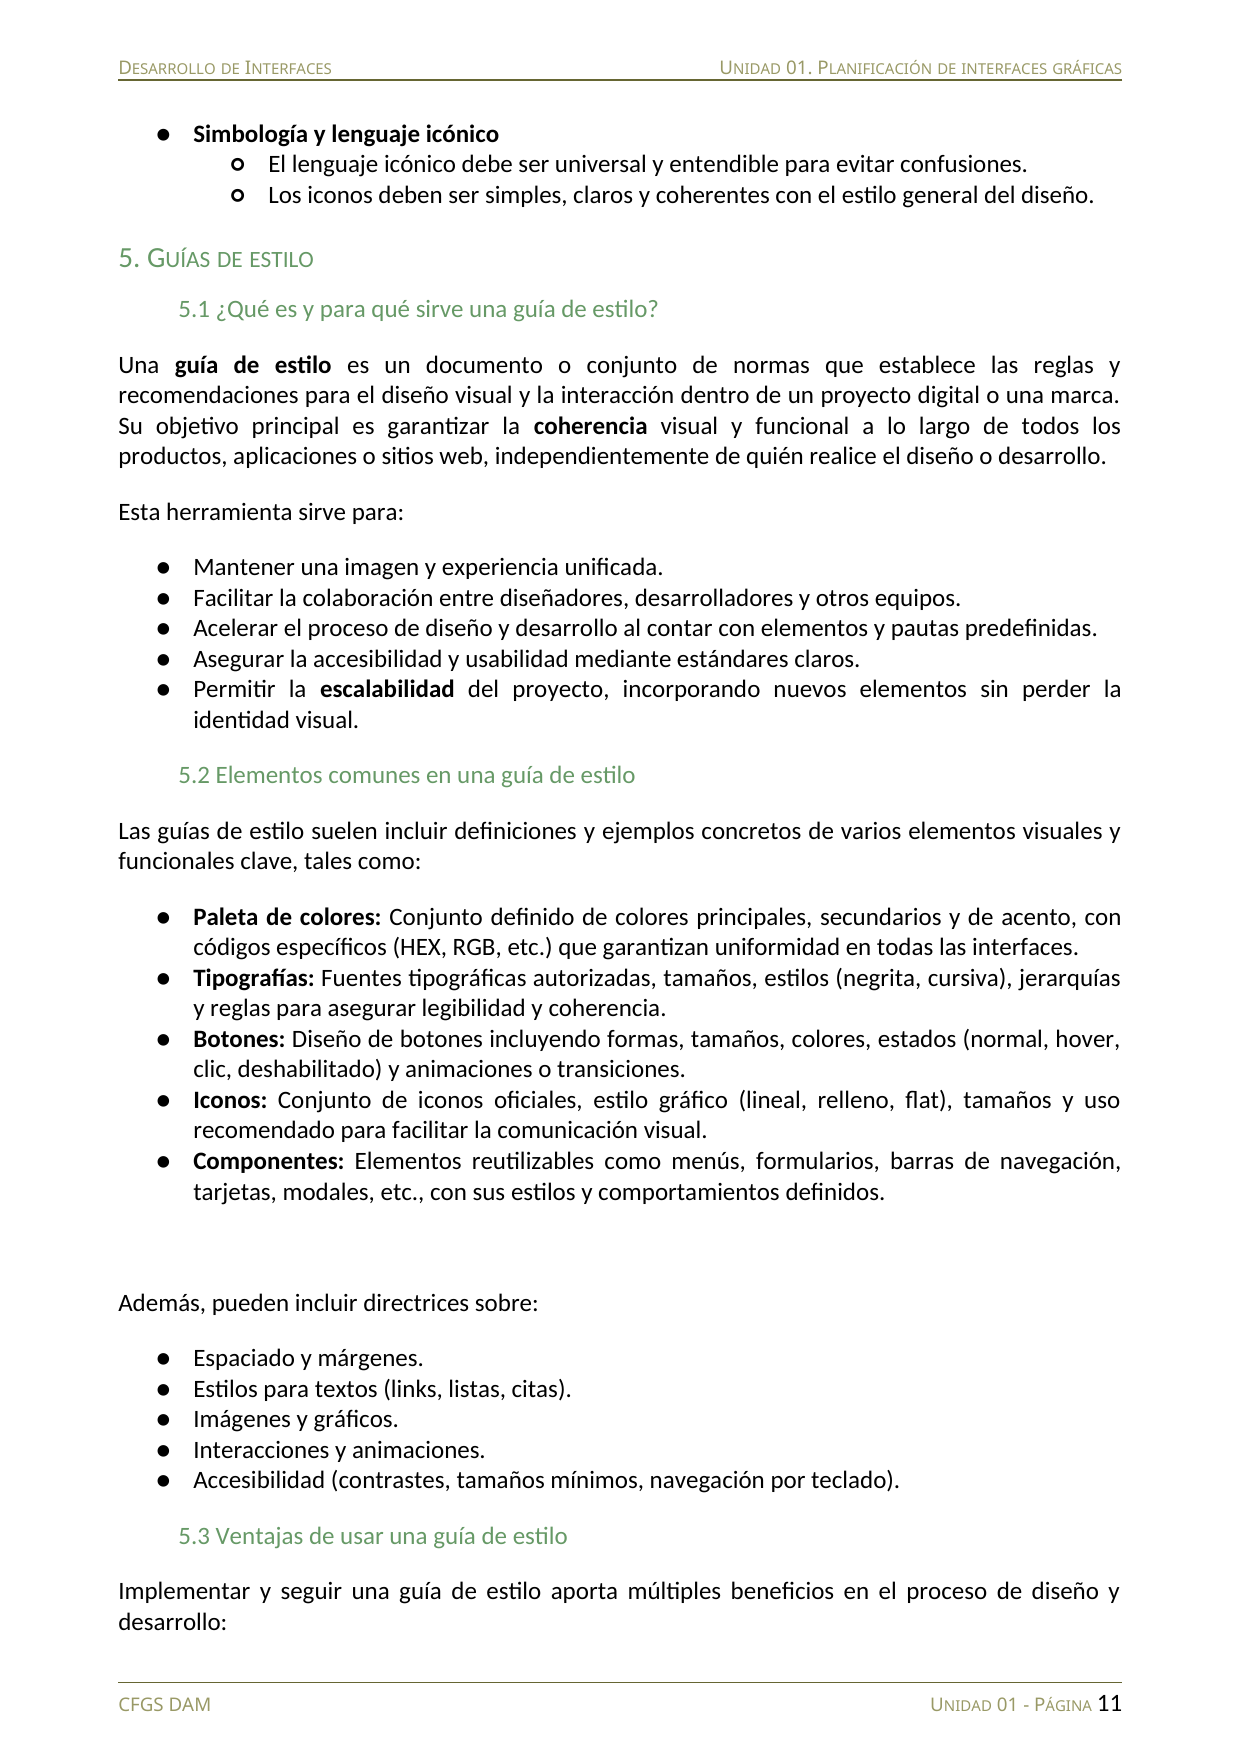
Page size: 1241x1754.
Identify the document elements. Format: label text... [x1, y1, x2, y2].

list Paleta de colores: Conjunto definido de colores principales, secundarios y de acento, con códigos específicos (HEX, RGB, etc.) que garantizan uniformidad en todas las interfaces. [156, 901, 1122, 962]
subtitle 5.1 ¿Qué es y para qué sirve una guía de estilo? [178, 293, 1122, 324]
text Implementar y seguir una guía de estilo aporta múltiples beneficios en el proceso de diseño y desarrollo: [118, 1575, 1122, 1636]
text Una guía de estilo es un documento o conjunto de normas que establece las reglas y recomendaciones para el diseño visual y la interacción dentro de un proyecto digital o una marca. Su objetivo principal es garantizar la coherencia visual y funcional a lo largo de todos los productos, aplicaciones o sitios web, independientemente de quién realice el diseño o desarrollo. [118, 349, 1122, 471]
list Iconos: Conjunto de iconos oficiales, estilo gráfico (lineal, relleno, flat), tamaños y uso recomendado para facilitar la comunicación visual. [156, 1084, 1122, 1145]
text Las guías de estilo suelen incluir definiciones y ejemplos concretos de varios elementos visuales y funcionales clave, tales como: [118, 815, 1122, 876]
list Botones: Diseño de botones incluyendo formas, tamaños, colores, estados (normal, hover, clic, deshabilitado) y animaciones o transiciones. [156, 1023, 1122, 1084]
list El lenguaje icónico debe ser universal y entendible para evitar confusiones. [231, 148, 1122, 179]
list Permitir la escalabilidad del proyecto, incorporando nuevos elementos sin perder la identidad visual. [156, 673, 1122, 734]
list Estilos para textos (links, listas, citas). [156, 1373, 1122, 1403]
list Interacciones y animaciones. [156, 1434, 1122, 1464]
subtitle 5.3 Ventajas de usar una guía de estilo [178, 1520, 1122, 1550]
list Tipografías: Fuentes tipográficas autorizadas, tamaños, estilos (negrita, cursiva), jerarquías y reglas para asegurar legibilidad y coherencia. [156, 962, 1122, 1023]
subtitle 5. Guías de estilo [118, 239, 1122, 274]
list Acelerar el proceso de diseño y desarrollo al contar con elementos y pautas predefinidas. [156, 612, 1122, 643]
list Mantener una imagen y experiencia unificada. [156, 551, 1122, 582]
list Los iconos deben ser simples, claros y coherentes con el estilo general del diseño. [231, 179, 1122, 209]
subtitle 5.2 Elementos comunes en una guía de estilo [178, 759, 1122, 790]
text Esta herramienta sirve para: [118, 496, 1122, 526]
list Componentes: Elementos reutilizables como menús, formularios, barras de navegación, tarjetas, modales, etc., con sus estilos y comportamientos definidos. [156, 1145, 1122, 1206]
list Espaciado y márgenes. [156, 1342, 1122, 1373]
list Accesibilidad (contrastes, tamaños mínimos, navegación por teclado). [156, 1464, 1122, 1495]
list Simbología y lenguaje icónico [156, 118, 1122, 148]
list Asegurar la accesibilidad y usabilidad mediante estándares claros. [156, 643, 1122, 673]
text Además, pueden incluir directrices sobre: [118, 1287, 1122, 1317]
list Imágenes y gráficos. [156, 1403, 1122, 1434]
list Facilitar la colaboración entre diseñadores, desarrolladores y otros equipos. [156, 582, 1122, 612]
